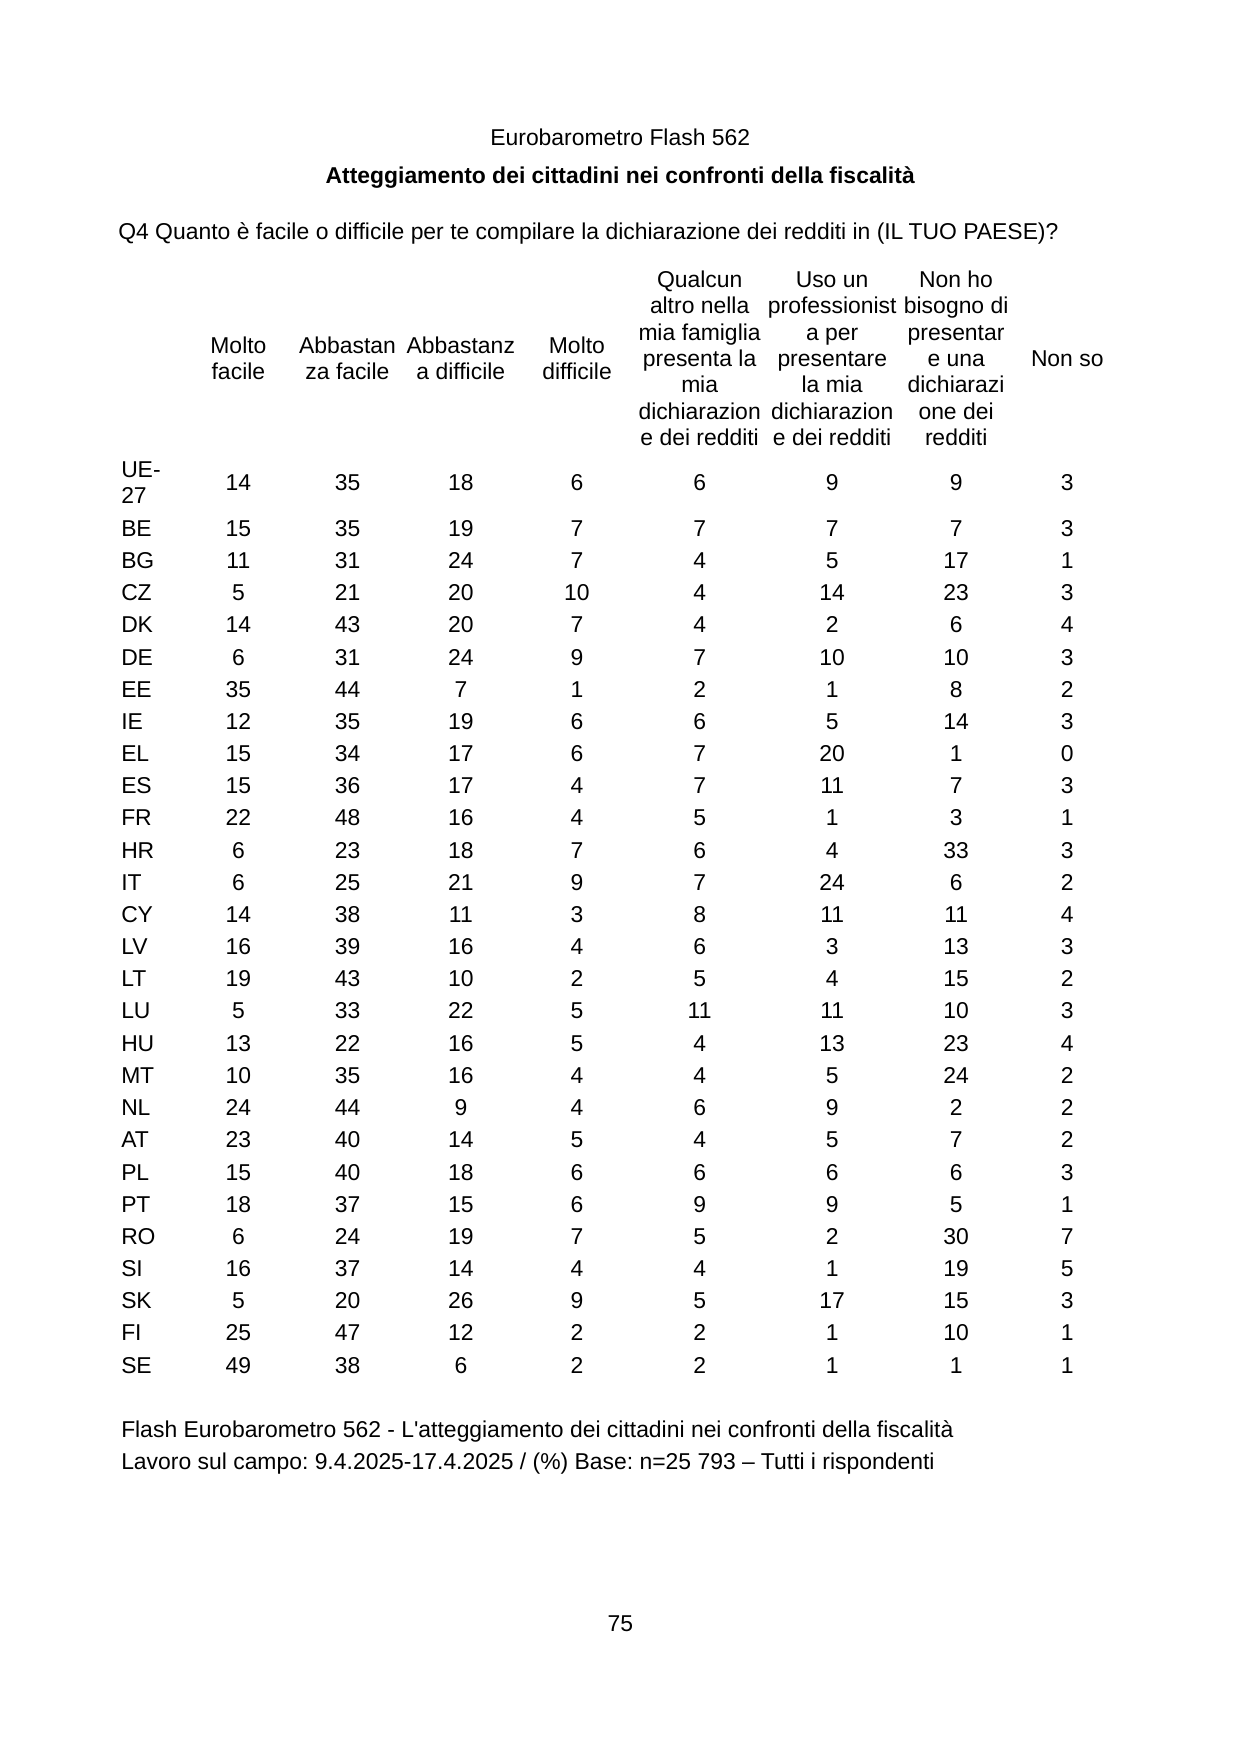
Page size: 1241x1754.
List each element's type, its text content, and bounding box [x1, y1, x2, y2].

table_cell 4 [635, 544, 764, 576]
table_header Molto facile [184, 263, 292, 453]
table_cell 7 [519, 512, 635, 544]
table_cell 3 [1012, 834, 1122, 866]
table_cell 13 [900, 930, 1012, 962]
table_cell 15 [403, 1188, 519, 1220]
table_cell HU [118, 1027, 184, 1059]
table_cell 21 [292, 576, 402, 608]
table_cell 5 [184, 1284, 292, 1316]
table_cell 44 [292, 1091, 402, 1123]
table_cell 4 [1012, 1027, 1122, 1059]
table_cell IE [118, 705, 184, 737]
table_cell 1 [1012, 544, 1122, 576]
table_cell FR [118, 801, 184, 834]
table_cell 1 [764, 1252, 900, 1284]
table_cell UE-27 [118, 453, 184, 512]
table_cell 17 [764, 1284, 900, 1316]
table_cell 17 [403, 769, 519, 801]
table_cell 2 [1012, 1059, 1122, 1091]
table_header Molto difficile [519, 263, 635, 453]
table_cell 3 [764, 930, 900, 962]
table_cell [764, 1381, 900, 1413]
table_cell 3 [1012, 930, 1122, 962]
table_cell 18 [403, 1156, 519, 1188]
table_cell 33 [900, 834, 1012, 866]
table_cell 1 [764, 1349, 900, 1381]
table_cell 10 [764, 641, 900, 673]
table_cell 3 [1012, 641, 1122, 673]
table_cell 9 [519, 1284, 635, 1316]
table_cell 3 [1012, 1284, 1122, 1316]
table_cell 24 [764, 866, 900, 898]
table_cell 4 [519, 930, 635, 962]
table_cell [519, 1381, 635, 1413]
table_cell 18 [184, 1188, 292, 1220]
table_cell 2 [635, 1349, 764, 1381]
table_cell 10 [900, 641, 1012, 673]
table_cell 2 [900, 1091, 1012, 1123]
table_cell MT [118, 1059, 184, 1091]
table_cell 1 [764, 1316, 900, 1349]
table_cell 6 [519, 1156, 635, 1188]
table_header Abbastanza difficile [403, 263, 519, 453]
table_cell 6 [519, 705, 635, 737]
table_cell 6 [635, 1156, 764, 1188]
table_cell 10 [900, 995, 1012, 1027]
table_cell 2 [1012, 1123, 1122, 1156]
table_cell 23 [900, 1027, 1012, 1059]
table_cell [292, 1381, 402, 1413]
table_cell 4 [635, 1027, 764, 1059]
table_cell EL [118, 737, 184, 769]
table_cell 13 [184, 1027, 292, 1059]
table_cell 7 [519, 1220, 635, 1252]
table_cell FI [118, 1316, 184, 1349]
table_cell 11 [403, 898, 519, 930]
table_cell 24 [403, 641, 519, 673]
table_cell 3 [1012, 576, 1122, 608]
table_cell 9 [519, 641, 635, 673]
table_cell 9 [900, 453, 1012, 512]
table_cell 2 [519, 963, 635, 994]
table_cell 1 [519, 673, 635, 705]
table_cell 2 [635, 673, 764, 705]
table_cell RO [118, 1220, 184, 1252]
table_cell SI [118, 1252, 184, 1284]
table_cell 10 [900, 1316, 1012, 1349]
table_cell 3 [519, 898, 635, 930]
table_cell 2 [1012, 1091, 1122, 1123]
table_cell 6 [519, 737, 635, 769]
table_cell 15 [184, 512, 292, 544]
table_cell 6 [184, 834, 292, 866]
table_cell SK [118, 1284, 184, 1316]
table_cell 23 [184, 1123, 292, 1156]
table_cell BE [118, 512, 184, 544]
table_cell 20 [764, 737, 900, 769]
table_cell 14 [184, 453, 292, 512]
table_cell 25 [184, 1316, 292, 1349]
table_cell 19 [403, 512, 519, 544]
table_cell LU [118, 995, 184, 1027]
table_cell 7 [519, 834, 635, 866]
table_cell 15 [184, 737, 292, 769]
table_cell [118, 1381, 184, 1413]
table_cell 0 [1012, 737, 1122, 769]
table_cell 15 [900, 963, 1012, 994]
table_cell 36 [292, 769, 402, 801]
table_cell 40 [292, 1156, 402, 1188]
table_header Uso un professionista per presentare la mia dichiarazione dei redditi [764, 263, 900, 453]
table_cell 2 [1012, 963, 1122, 994]
table_cell 16 [403, 1059, 519, 1091]
table_cell 10 [403, 963, 519, 994]
table_cell 5 [764, 544, 900, 576]
table_cell 4 [635, 1059, 764, 1091]
table_cell 15 [900, 1284, 1012, 1316]
table_cell 11 [184, 544, 292, 576]
table_cell 1 [900, 737, 1012, 769]
table_cell 40 [292, 1123, 402, 1156]
table_cell 5 [519, 1123, 635, 1156]
table_cell 5 [184, 995, 292, 1027]
table_cell 2 [1012, 866, 1122, 898]
table_cell 14 [184, 898, 292, 930]
table_cell CY [118, 898, 184, 930]
table_cell 6 [635, 834, 764, 866]
table_cell 12 [403, 1316, 519, 1349]
table_cell 37 [292, 1252, 402, 1284]
table_cell 13 [764, 1027, 900, 1059]
table_cell 8 [900, 673, 1012, 705]
table_cell [184, 1381, 292, 1413]
table_cell 5 [635, 801, 764, 834]
table_cell 1 [1012, 1349, 1122, 1381]
table_cell 17 [900, 544, 1012, 576]
table_cell 4 [1012, 898, 1122, 930]
table_cell HR [118, 834, 184, 866]
table_cell 5 [635, 1284, 764, 1316]
table_cell 7 [635, 641, 764, 673]
table_cell 3 [900, 801, 1012, 834]
table_cell 4 [635, 1123, 764, 1156]
table_cell 7 [519, 544, 635, 576]
table_cell 38 [292, 1349, 402, 1381]
table_cell 15 [184, 1156, 292, 1188]
table_cell 3 [1012, 453, 1122, 512]
table_cell 3 [1012, 995, 1122, 1027]
table_cell 4 [519, 801, 635, 834]
table_header [118, 263, 184, 453]
table_cell 9 [764, 1188, 900, 1220]
table_cell PL [118, 1156, 184, 1188]
table_cell 4 [635, 1252, 764, 1284]
table_cell 6 [635, 453, 764, 512]
table_cell 16 [403, 801, 519, 834]
table_cell IT [118, 866, 184, 898]
table_cell 7 [635, 769, 764, 801]
table_cell 16 [184, 1252, 292, 1284]
table_cell 1 [764, 673, 900, 705]
table_cell SE [118, 1349, 184, 1381]
table_cell 6 [635, 930, 764, 962]
table_cell 6 [403, 1349, 519, 1381]
table_cell 6 [184, 641, 292, 673]
table_cell 5 [519, 995, 635, 1027]
table_cell 9 [519, 866, 635, 898]
table_cell 2 [519, 1316, 635, 1349]
table_cell DE [118, 641, 184, 673]
table_cell 3 [1012, 512, 1122, 544]
table_cell 35 [292, 705, 402, 737]
table_cell 2 [764, 608, 900, 641]
table_cell 6 [184, 1220, 292, 1252]
table_cell 6 [900, 866, 1012, 898]
table_cell 18 [403, 453, 519, 512]
table_cell 35 [292, 512, 402, 544]
table_cell 6 [635, 705, 764, 737]
table_cell 5 [635, 1220, 764, 1252]
table_cell 14 [900, 705, 1012, 737]
table_cell ES [118, 769, 184, 801]
table_cell 6 [900, 1156, 1012, 1188]
table_cell 11 [900, 898, 1012, 930]
table_cell 6 [519, 1188, 635, 1220]
table_cell 4 [635, 608, 764, 641]
table_cell 43 [292, 963, 402, 994]
table_header Non ho bisogno di presentare una dichiarazione dei redditi [900, 263, 1012, 453]
table_cell 35 [292, 453, 402, 512]
table_cell 21 [403, 866, 519, 898]
table_cell 33 [292, 995, 402, 1027]
table_cell CZ [118, 576, 184, 608]
table_cell 20 [403, 576, 519, 608]
table_cell 7 [900, 769, 1012, 801]
table_cell 11 [764, 898, 900, 930]
table_cell 2 [635, 1316, 764, 1349]
table_cell 35 [184, 673, 292, 705]
table_cell 24 [292, 1220, 402, 1252]
table_cell 2 [519, 1349, 635, 1381]
table_cell 31 [292, 544, 402, 576]
table_cell 5 [519, 1027, 635, 1059]
table_cell 1 [1012, 1316, 1122, 1349]
table_cell 1 [1012, 1188, 1122, 1220]
table_cell 7 [764, 512, 900, 544]
table_cell LT [118, 963, 184, 994]
table_cell 1 [764, 801, 900, 834]
table_cell 5 [764, 1123, 900, 1156]
table_cell 5 [900, 1188, 1012, 1220]
table_cell 4 [764, 963, 900, 994]
table_cell 18 [403, 834, 519, 866]
table_cell NL [118, 1091, 184, 1123]
table_cell Flash Eurobarometro 562 - L'atteggiamento dei cittadini nei confronti della fiscalità [118, 1413, 1122, 1445]
table_cell 23 [292, 834, 402, 866]
table_cell 5 [184, 576, 292, 608]
table_cell 4 [519, 1091, 635, 1123]
table_cell 9 [635, 1188, 764, 1220]
table_cell 6 [635, 1091, 764, 1123]
table_cell 11 [635, 995, 764, 1027]
table_cell 2 [1012, 673, 1122, 705]
table_cell 19 [403, 1220, 519, 1252]
table_cell [900, 1381, 1012, 1413]
table_cell 31 [292, 641, 402, 673]
table_cell 4 [519, 1059, 635, 1091]
table_cell 9 [764, 1091, 900, 1123]
table_cell 38 [292, 898, 402, 930]
table_cell DK [118, 608, 184, 641]
table_cell 3 [1012, 1156, 1122, 1188]
table_cell 7 [900, 512, 1012, 544]
table_header Abbastanza facile [292, 263, 402, 453]
table_cell 6 [519, 453, 635, 512]
table_cell 5 [1012, 1252, 1122, 1284]
table_cell 16 [403, 930, 519, 962]
table_cell 10 [519, 576, 635, 608]
table_cell 5 [764, 1059, 900, 1091]
table_cell 22 [403, 995, 519, 1027]
table_cell 19 [403, 705, 519, 737]
table_cell 44 [292, 673, 402, 705]
table_cell 14 [184, 608, 292, 641]
table_cell 49 [184, 1349, 292, 1381]
table_cell 22 [292, 1027, 402, 1059]
table_cell 8 [635, 898, 764, 930]
table_cell 6 [184, 866, 292, 898]
table_cell 16 [403, 1027, 519, 1059]
table_cell 24 [184, 1091, 292, 1123]
table_cell BG [118, 544, 184, 576]
table_cell 6 [900, 608, 1012, 641]
table_cell 7 [635, 737, 764, 769]
table_cell 1 [1012, 801, 1122, 834]
table_cell 20 [403, 608, 519, 641]
table_cell 26 [403, 1284, 519, 1316]
table_cell 11 [764, 995, 900, 1027]
table_cell 7 [519, 608, 635, 641]
table_cell 3 [1012, 705, 1122, 737]
table_cell [1012, 1381, 1122, 1413]
table_cell 19 [184, 963, 292, 994]
table_cell 17 [403, 737, 519, 769]
table_cell 14 [403, 1252, 519, 1284]
table_cell EE [118, 673, 184, 705]
table_cell 4 [635, 576, 764, 608]
table_cell 14 [764, 576, 900, 608]
table_cell 23 [900, 576, 1012, 608]
table_cell 7 [403, 673, 519, 705]
table_cell 11 [764, 769, 900, 801]
table_cell 24 [403, 544, 519, 576]
table_cell 4 [519, 769, 635, 801]
table_cell 4 [764, 834, 900, 866]
table_cell 39 [292, 930, 402, 962]
table_cell 4 [1012, 608, 1122, 641]
table_cell 22 [184, 801, 292, 834]
table_cell 20 [292, 1284, 402, 1316]
table_cell 6 [764, 1156, 900, 1188]
table_cell 16 [184, 930, 292, 962]
table_cell 7 [1012, 1220, 1122, 1252]
table_cell 5 [764, 705, 900, 737]
table_cell 4 [519, 1252, 635, 1284]
table_cell 43 [292, 608, 402, 641]
table_cell 34 [292, 737, 402, 769]
text Q4 Quanto è facile o difficile per te compilare la dichiarazione dei redditi in (IL TUO PAESE)? [118, 218, 1122, 244]
table_cell 3 [1012, 769, 1122, 801]
table_cell [635, 1381, 764, 1413]
table_cell 37 [292, 1188, 402, 1220]
table_cell 47 [292, 1316, 402, 1349]
table_cell 48 [292, 801, 402, 834]
table_cell 2 [764, 1220, 900, 1252]
table_header Qualcun altro nella mia famiglia presenta la mia dichiarazione dei redditi [635, 263, 764, 453]
table_cell LV [118, 930, 184, 962]
table_cell 5 [635, 963, 764, 994]
table_cell Lavoro sul campo: 9.4.2025-17.4.2025 / (%) Base: n=25 793 – Tutti i rispondenti [118, 1445, 1122, 1477]
table_cell 7 [900, 1123, 1012, 1156]
table_cell 15 [184, 769, 292, 801]
table_cell 1 [900, 1349, 1012, 1381]
table_cell 10 [184, 1059, 292, 1091]
table_cell AT [118, 1123, 184, 1156]
table_cell 14 [403, 1123, 519, 1156]
table_cell 9 [403, 1091, 519, 1123]
table_header Non so [1012, 263, 1122, 453]
table_cell 24 [900, 1059, 1012, 1091]
table_cell 9 [764, 453, 900, 512]
table_cell 30 [900, 1220, 1012, 1252]
table_cell PT [118, 1188, 184, 1220]
table_cell 35 [292, 1059, 402, 1091]
table_cell 7 [635, 866, 764, 898]
table_cell [403, 1381, 519, 1413]
table_cell 12 [184, 705, 292, 737]
table_cell 7 [635, 512, 764, 544]
table_cell 19 [900, 1252, 1012, 1284]
table_cell 25 [292, 866, 402, 898]
